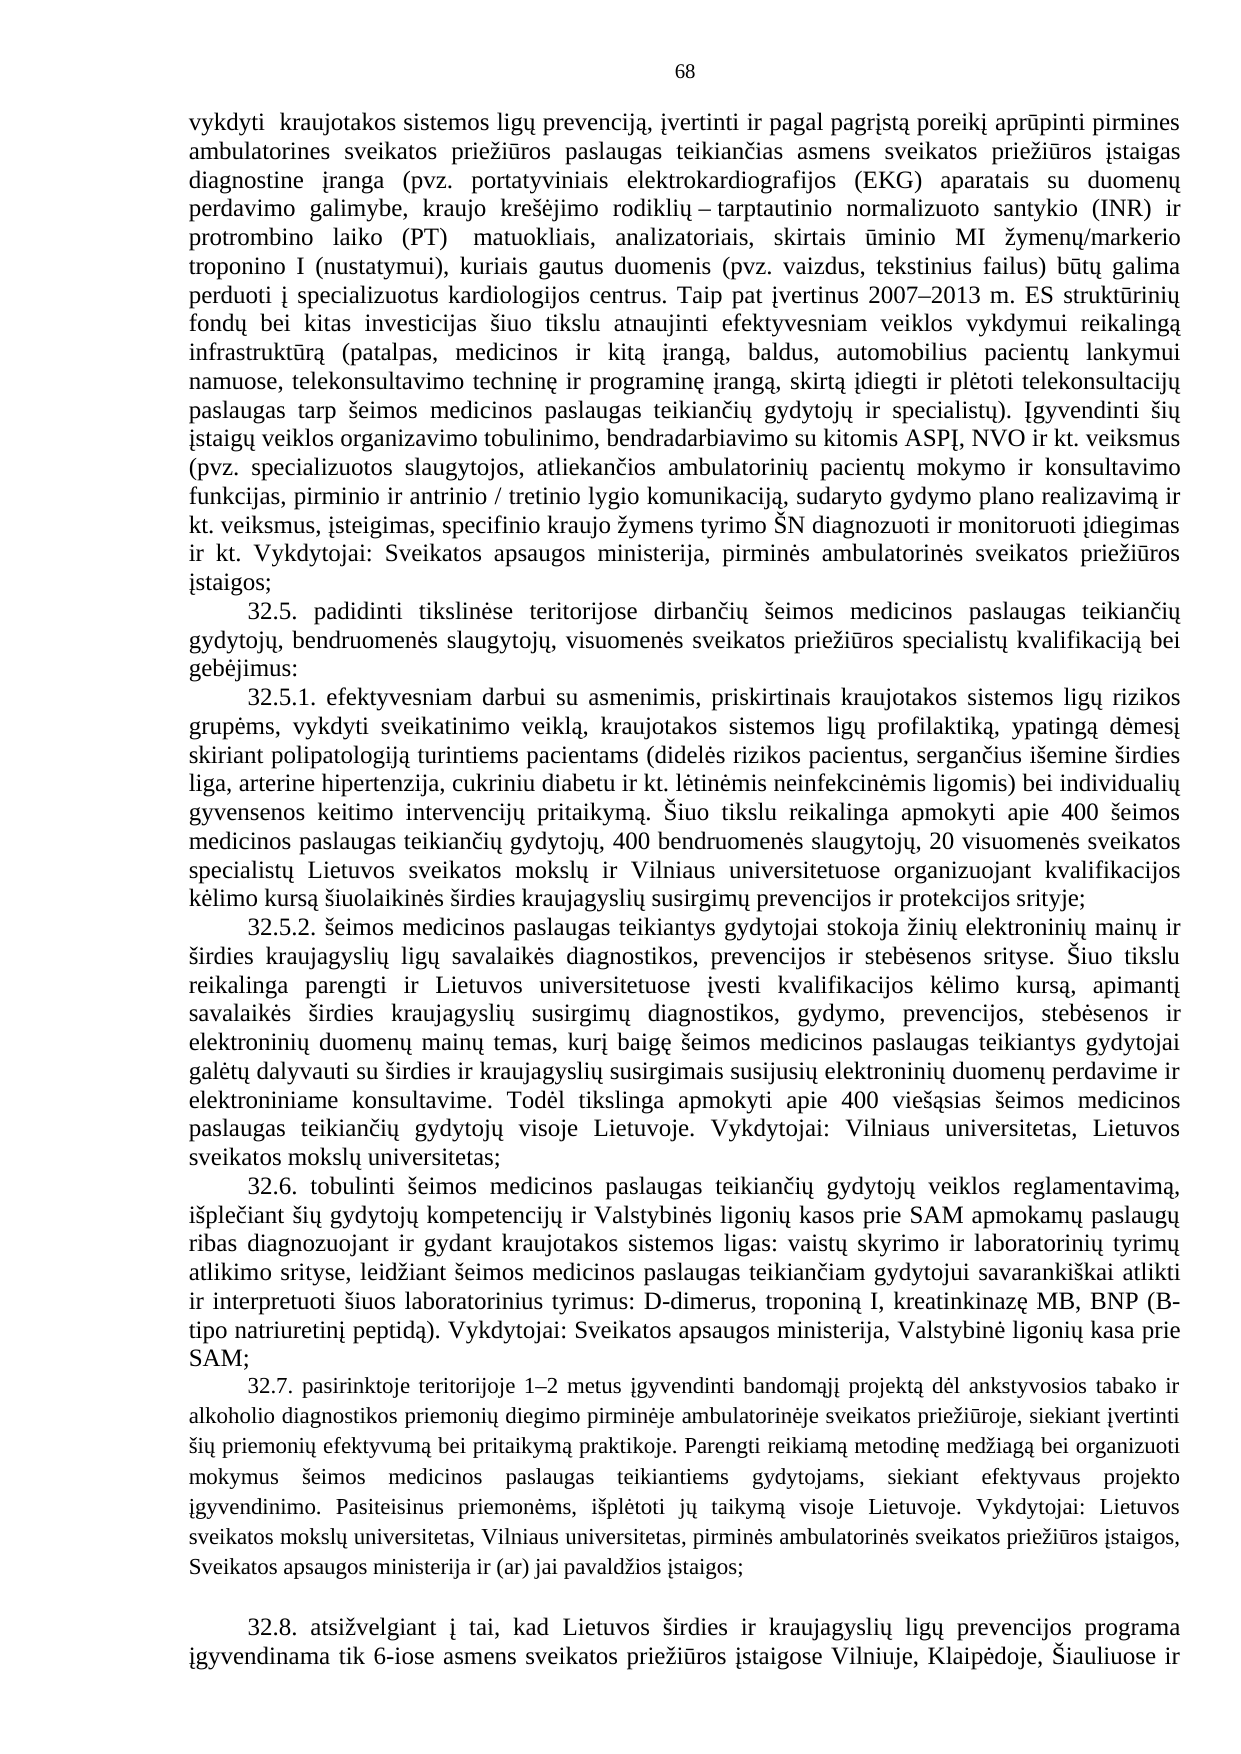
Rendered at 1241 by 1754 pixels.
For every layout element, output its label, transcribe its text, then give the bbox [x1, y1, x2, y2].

text 32.5.1. efektyvesniam darbui su asmenimis, priskirtinais kraujotakos sistemos ligų rizikos grupėms, vykdyti sveikatinimo veiklą, kraujotakos sistemos ligų profilaktiką, ypatingą dėmesį skiriant polipatologiją turintiems pacientams (didelės rizikos pacientus, sergančius išemine širdies liga, arterine hipertenzija, cukriniu diabetu ir kt. lėtinėmis neinfekcinėmis ligomis) bei individualių gyvensenos keitimo intervencijų pritaikymą. Šiuo tikslu reikalinga apmokyti apie 400 šeimos medicinos paslaugas teikiančių gydytojų, 400 bendruomenės slaugytojų, 20 visuomenės sveikatos specialistų Lietuvos sveikatos mokslų ir Vilniaus universitetuose organizuojant kvalifikacijos kėlimo kursą šiuolaikinės širdies kraujagyslių susirgimų prevencijos ir protekcijos srityje; [188, 682, 1181, 912]
text 32.5. padidinti tikslinėse teritorijose dirbančių šeimos medicinos paslaugas teikiančių gydytojų, bendruomenės slaugytojų, visuomenės sveikatos priežiūros specialistų kvalifikaciją bei gebėjimus: [188, 596, 1181, 682]
text 32.8. atsižvelgiant į tai, kad Lietuvos širdies ir kraujagyslių ligų prevencijos programa įgyvendinama tik 6-iose asmens sveikatos priežiūros įstaigose Vilniuje, Klaipėdoje, Šiauliuose ir [188, 1612, 1181, 1670]
text vykdyti kraujotakos sistemos ligų prevenciją, įvertinti ir pagal pagrįstą poreikį aprūpinti pirmines ambulatorines sveikatos priežiūros paslaugas teikiančias asmens sveikatos priežiūros įstaigas diagnostine įranga (pvz. portatyviniais elektrokardiografijos (EKG) aparatais su duomenų perdavimo galimybe, kraujo krešėjimo rodiklių – tarptautinio normalizuoto santykio (INR) ir protrombino laiko (PT) matuokliais, analizatoriais, skirtais ūminio MI žymenų/markerio troponino I (nustatymui), kuriais gautus duomenis (pvz. vaizdus, tekstinius failus) būtų galima perduoti į specializuotus kardiologijos centrus. Taip pat įvertinus 2007–2013 m. ES struktūrinių fondų bei kitas investicijas šiuo tikslu atnaujinti efektyvesniam veiklos vykdymui reikalingą infrastruktūrą (patalpas, medicinos ir kitą įrangą, baldus, automobilius pacientų lankymui namuose, telekonsultavimo techninę ir programinę įrangą, skirtą įdiegti ir plėtoti telekonsultacijų paslaugas tarp šeimos medicinos paslaugas teikiančių gydytojų ir specialistų). Įgyvendinti šių įstaigų veiklos organizavimo tobulinimo, bendradarbiavimo su kitomis ASPĮ, NVO ir kt. veiksmus (pvz. specializuotos slaugytojos, atliekančios ambulatorinių pacientų mokymo ir konsultavimo funkcijas, pirminio ir antrinio / tretinio lygio komunikaciją, sudaryto gydymo plano realizavimą ir kt. veiksmus, įsteigimas, specifinio kraujo žymens tyrimo ŠN diagnozuoti ir monitoruoti įdiegimas ir kt. Vykdytojai: Sveikatos apsaugos ministerija, pirminės ambulatorinės sveikatos priežiūros įstaigos; [188, 107, 1181, 596]
text 32.7. pasirinktoje teritorijoje 1–2 metus įgyvendinti bandomąjį projektą dėl ankstyvosios tabako ir alkoholio diagnostikos priemonių diegimo pirminėje ambulatorinėje sveikatos priežiūroje, siekiant įvertinti šių priemonių efektyvumą bei pritaikymą praktikoje. Parengti reikiamą metodinę medžiagą bei organizuoti mokymus šeimos medicinos paslaugas teikiantiems gydytojams, siekiant efektyvaus projekto įgyvendinimo. Pasiteisinus priemonėms, išplėtoti jų taikymą visoje Lietuvoje. Vykdytojai: Lietuvos sveikatos mokslų universitetas, Vilniaus universitetas, pirminės ambulatorinės sveikatos priežiūros įstaigos, Sveikatos apsaugos ministerija ir (ar) jai pavaldžios įstaigos; [188, 1372, 1181, 1580]
text 32.6. tobulinti šeimos medicinos paslaugas teikiančių gydytojų veiklos reglamentavimą, išplečiant šių gydytojų kompetencijų ir Valstybinės ligonių kasos prie SAM apmokamų paslaugų ribas diagnozuojant ir gydant kraujotakos sistemos ligas: vaistų skyrimo ir laboratorinių tyrimų atlikimo srityse, leidžiant šeimos medicinos paslaugas teikiančiam gydytojui savarankiškai atlikti ir interpretuoti šiuos laboratorinius tyrimus: D-dimerus, troponiną I, kreatinkinazę MB, BNP (B-tipo natriuretinį peptidą). Vykdytojai: Sveikatos apsaugos ministerija, Valstybinė ligonių kasa prie SAM; [188, 1171, 1181, 1372]
text 32.5.2. šeimos medicinos paslaugas teikiantys gydytojai stokoja žinių elektroninių mainų ir širdies kraujagyslių ligų savalaikės diagnostikos, prevencijos ir stebėsenos srityse. Šiuo tikslu reikalinga parengti ir Lietuvos universitetuose įvesti kvalifikacijos kėlimo kursą, apimantį savalaikės širdies kraujagyslių susirgimų diagnostikos, gydymo, prevencijos, stebėsenos ir elektroninių duomenų mainų temas, kurį baigę šeimos medicinos paslaugas teikiantys gydytojai galėtų dalyvauti su širdies ir kraujagyslių susirgimais susijusių elektroninių duomenų perdavime ir elektroniniame konsultavime. Todėl tikslinga apmokyti apie 400 viešąsias šeimos medicinos paslaugas teikiančių gydytojų visoje Lietuvoje. Vykdytojai: Vilniaus universitetas, Lietuvos sveikatos mokslų universitetas; [188, 912, 1181, 1171]
